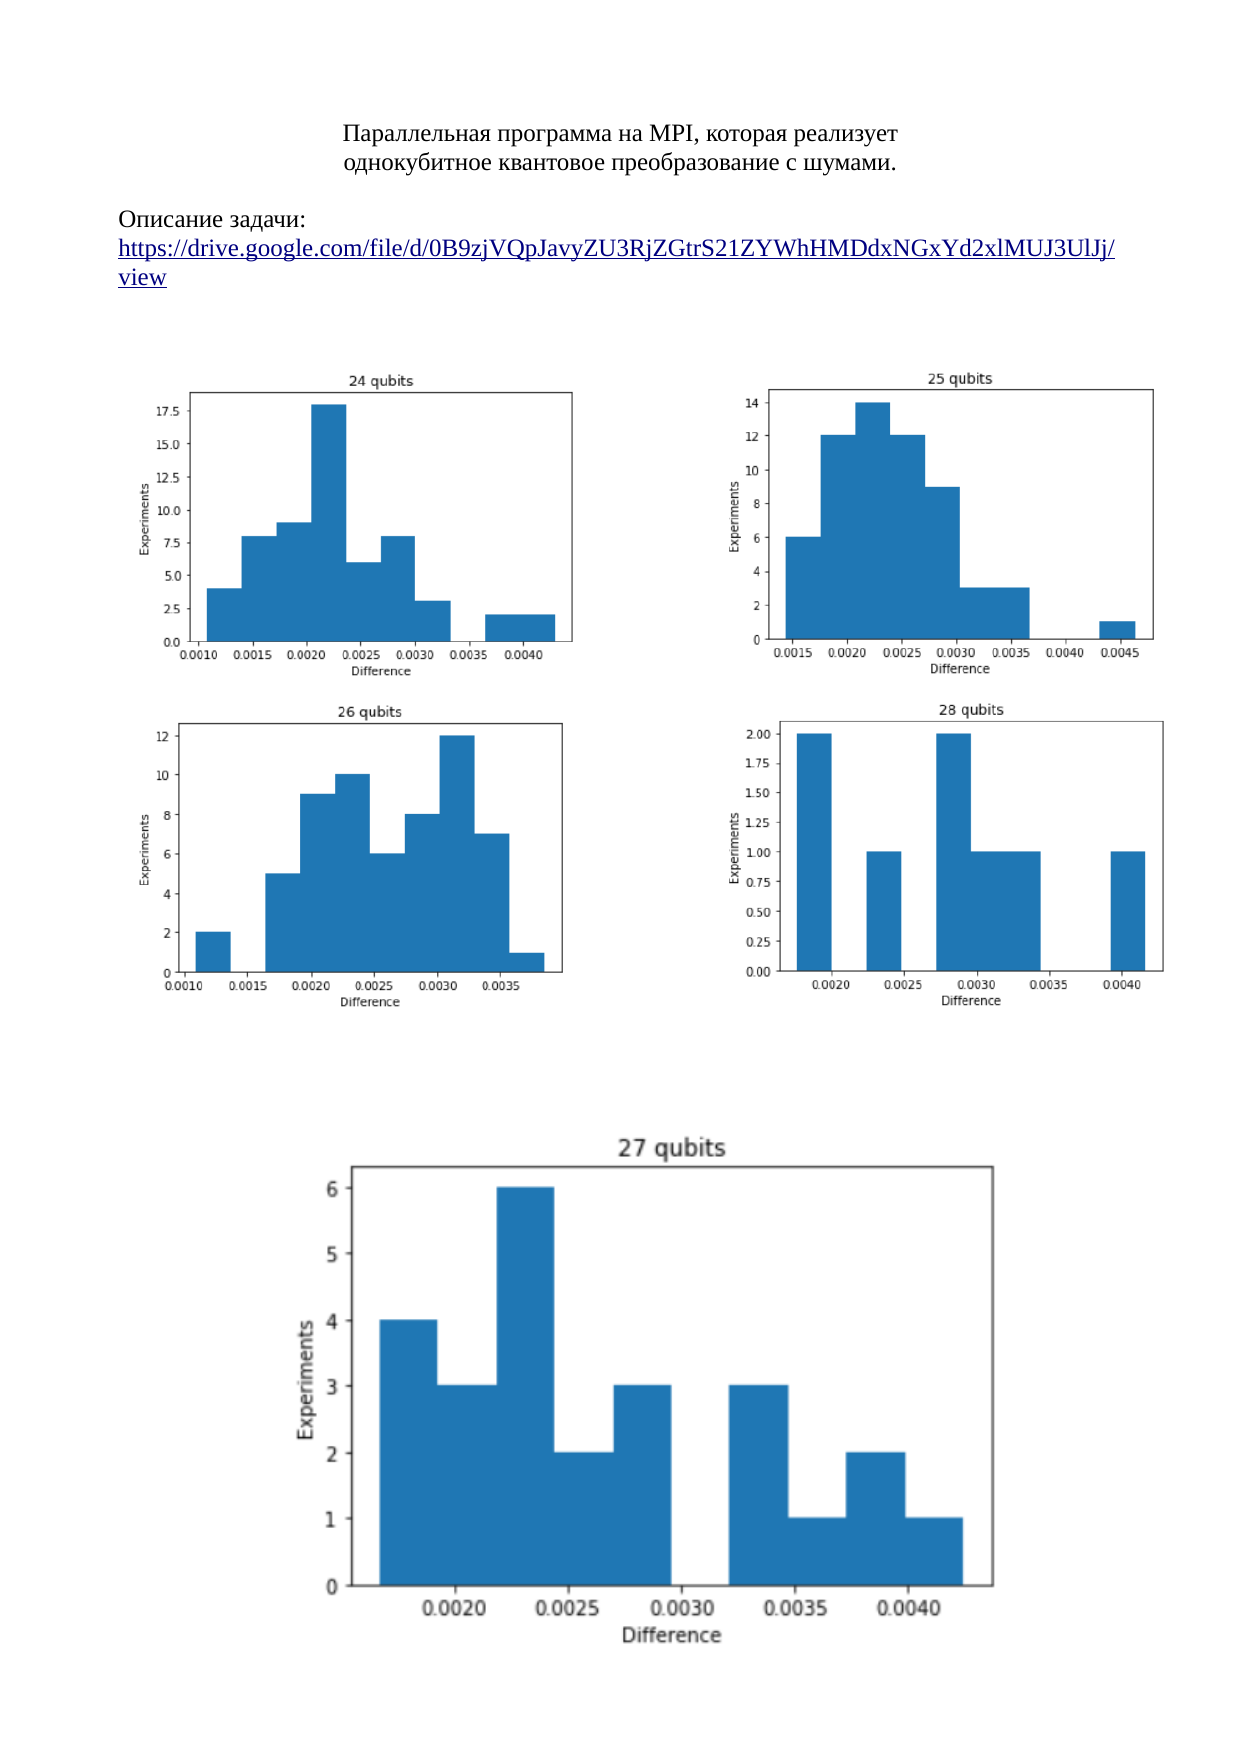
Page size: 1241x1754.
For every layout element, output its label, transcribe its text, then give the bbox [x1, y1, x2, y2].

picture [273, 1127, 1007, 1647]
text однокубитное квантовое преобразование с шумами. [118, 147, 1122, 176]
picture [116, 369, 585, 1014]
picture [715, 360, 1168, 1010]
text Параллельная программа на MPI, которая реализует [118, 118, 1122, 147]
text Описание задачи: https://drive.google.com/file/d/0B9zjVQpJavyZU3RjZGtrS21ZYWhHMDdxNGxYd2xlMUJ3UlJj/view [118, 204, 1122, 291]
